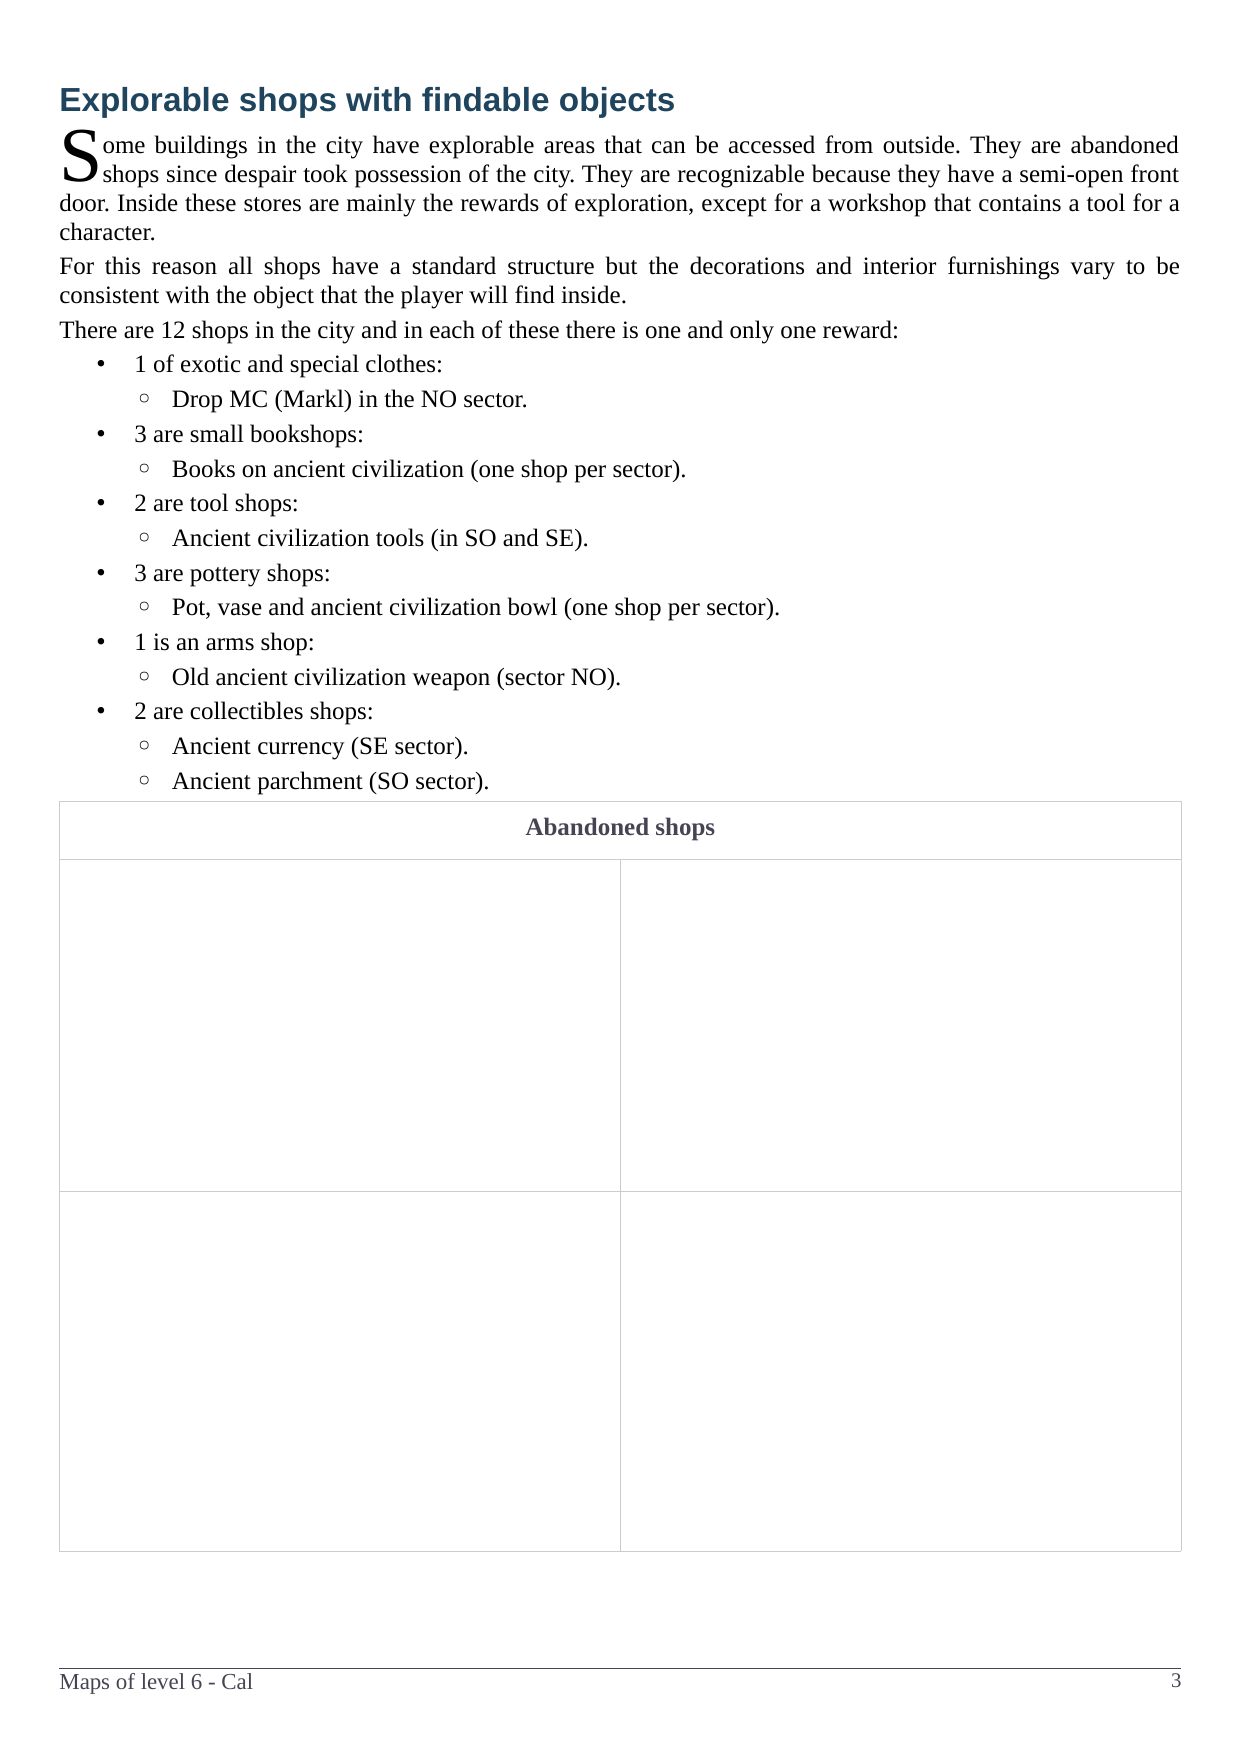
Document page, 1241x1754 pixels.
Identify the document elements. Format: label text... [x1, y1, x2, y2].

table_cell [621, 860, 1181, 1191]
list 3 are small bookshops: [97, 419, 1181, 448]
table_cell [60, 860, 620, 1191]
list Ancient currency (SE sector). [134, 731, 1181, 760]
list Old ancient civilization weapon (sector NO). [134, 662, 1181, 691]
text Some buildings in the city have explorable areas that can be accessed from outside. They are abandoned shops since despair took possession of the city. They are recognizable because they have a semi-open front door. Inside these stores are mainly the rewards of exploration, except for a workshop that contains a tool for a character. [59, 131, 1181, 246]
subtitle Explorable shops with findable objects [59, 80, 1181, 118]
text There are 12 shops in the city and in each of these there is one and only one reward: [59, 315, 1181, 344]
list 1 is an arms shop: [97, 627, 1181, 656]
list Books on ancient civilization (one shop per sector). [134, 454, 1181, 482]
list Ancient parchment (SO sector). [134, 766, 1181, 794]
list 2 are collectibles shops: [97, 696, 1181, 725]
table_cell [621, 1192, 1181, 1551]
list 1 of exotic and special clothes: [97, 349, 1181, 378]
list Drop MC (Markl) in the NO sector. [134, 384, 1181, 413]
list 2 are tool shops: [97, 488, 1181, 517]
list 3 are pottery shops: [97, 558, 1181, 586]
list Pot, vase and ancient civilization bowl (one shop per sector). [134, 592, 1181, 621]
table_header Abandoned shops [60, 802, 1181, 859]
table_cell [60, 1192, 620, 1551]
list Ancient civilization tools (in SO and SE). [134, 523, 1181, 552]
text For this reason all shops have a standard structure but the decorations and interior furnishings vary to be consistent with the object that the player will find inside. [59, 251, 1181, 309]
